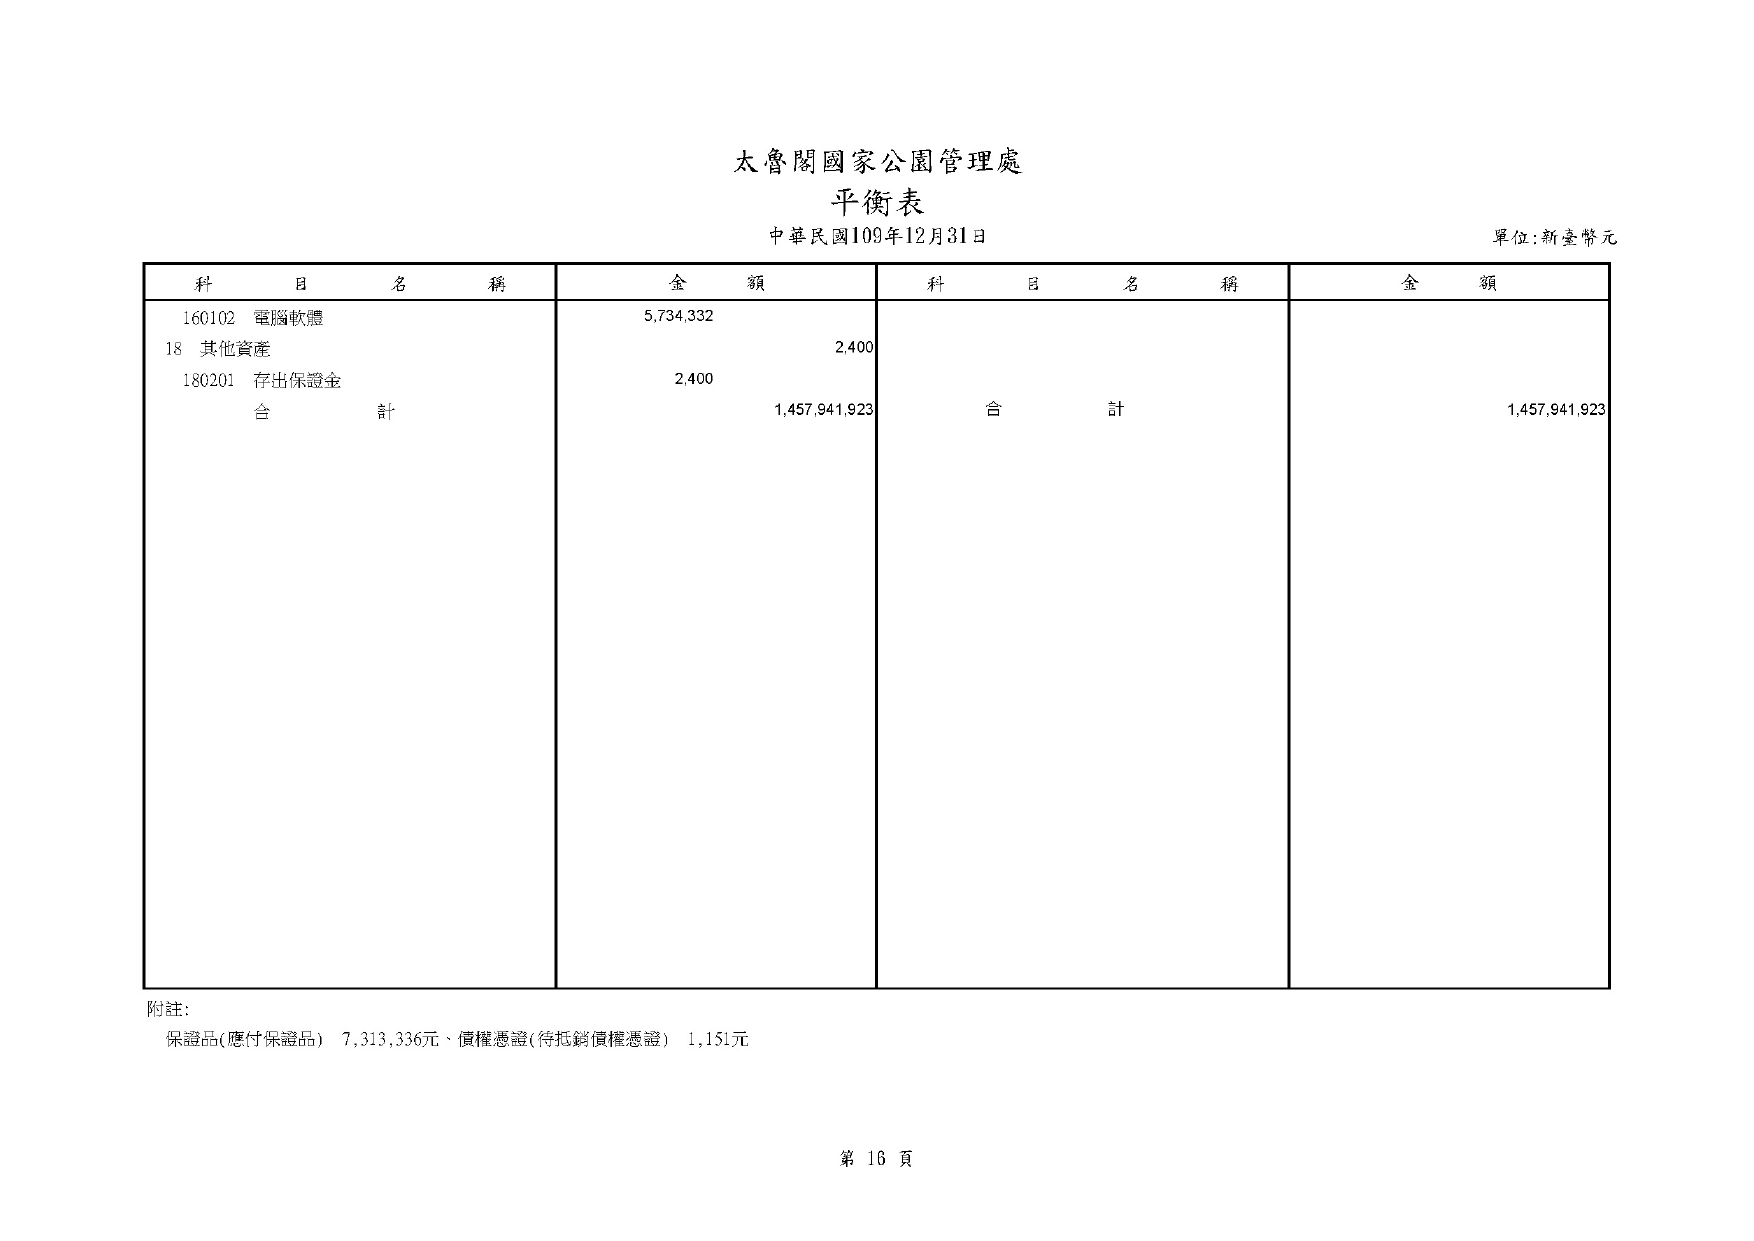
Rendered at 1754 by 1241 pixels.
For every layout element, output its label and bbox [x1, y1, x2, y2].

picture [59, 59, 1695, 1216]
